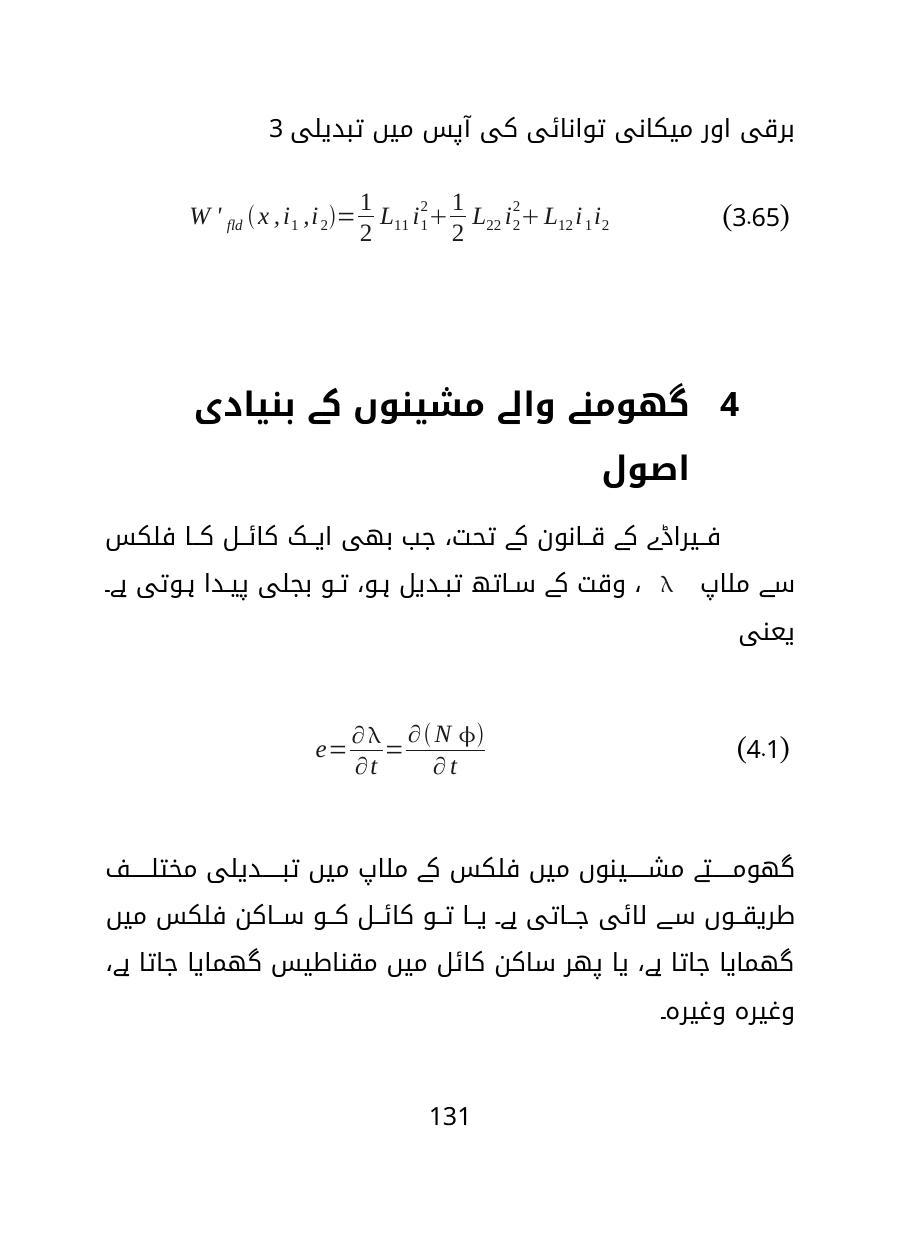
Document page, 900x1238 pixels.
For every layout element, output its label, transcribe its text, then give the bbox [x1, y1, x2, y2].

table_header [105, 183, 686, 265]
table_header [105, 715, 688, 798]
text فیراڈے کے قانون کے تحت، جب بھی ایک کائل کا فلکس سے ملاپ ، وقت کے ساتھ تبدیل ہو، تو بجلی پیدا ہوتی ہے۔ یعنی [105, 513, 795, 655]
table_header (4.1) [689, 715, 795, 798]
subtitle گھومنے والے مشینوں کے بنیادی اصول [105, 373, 720, 501]
table_header (3.65) [686, 183, 795, 265]
text گھومتے مشینوں میں فلکس کے ملاپ میں تبدیلی مختلف طریقوں سے لائی جاتی ہے۔ یا تو کائل کو ساکن فلکس میں گھمایا جاتا ہے، یا پھر ساکن کائل میں مقناطیس گھمایا جاتا ہے، وغیرہ وغیرہ۔ [105, 845, 795, 1034]
